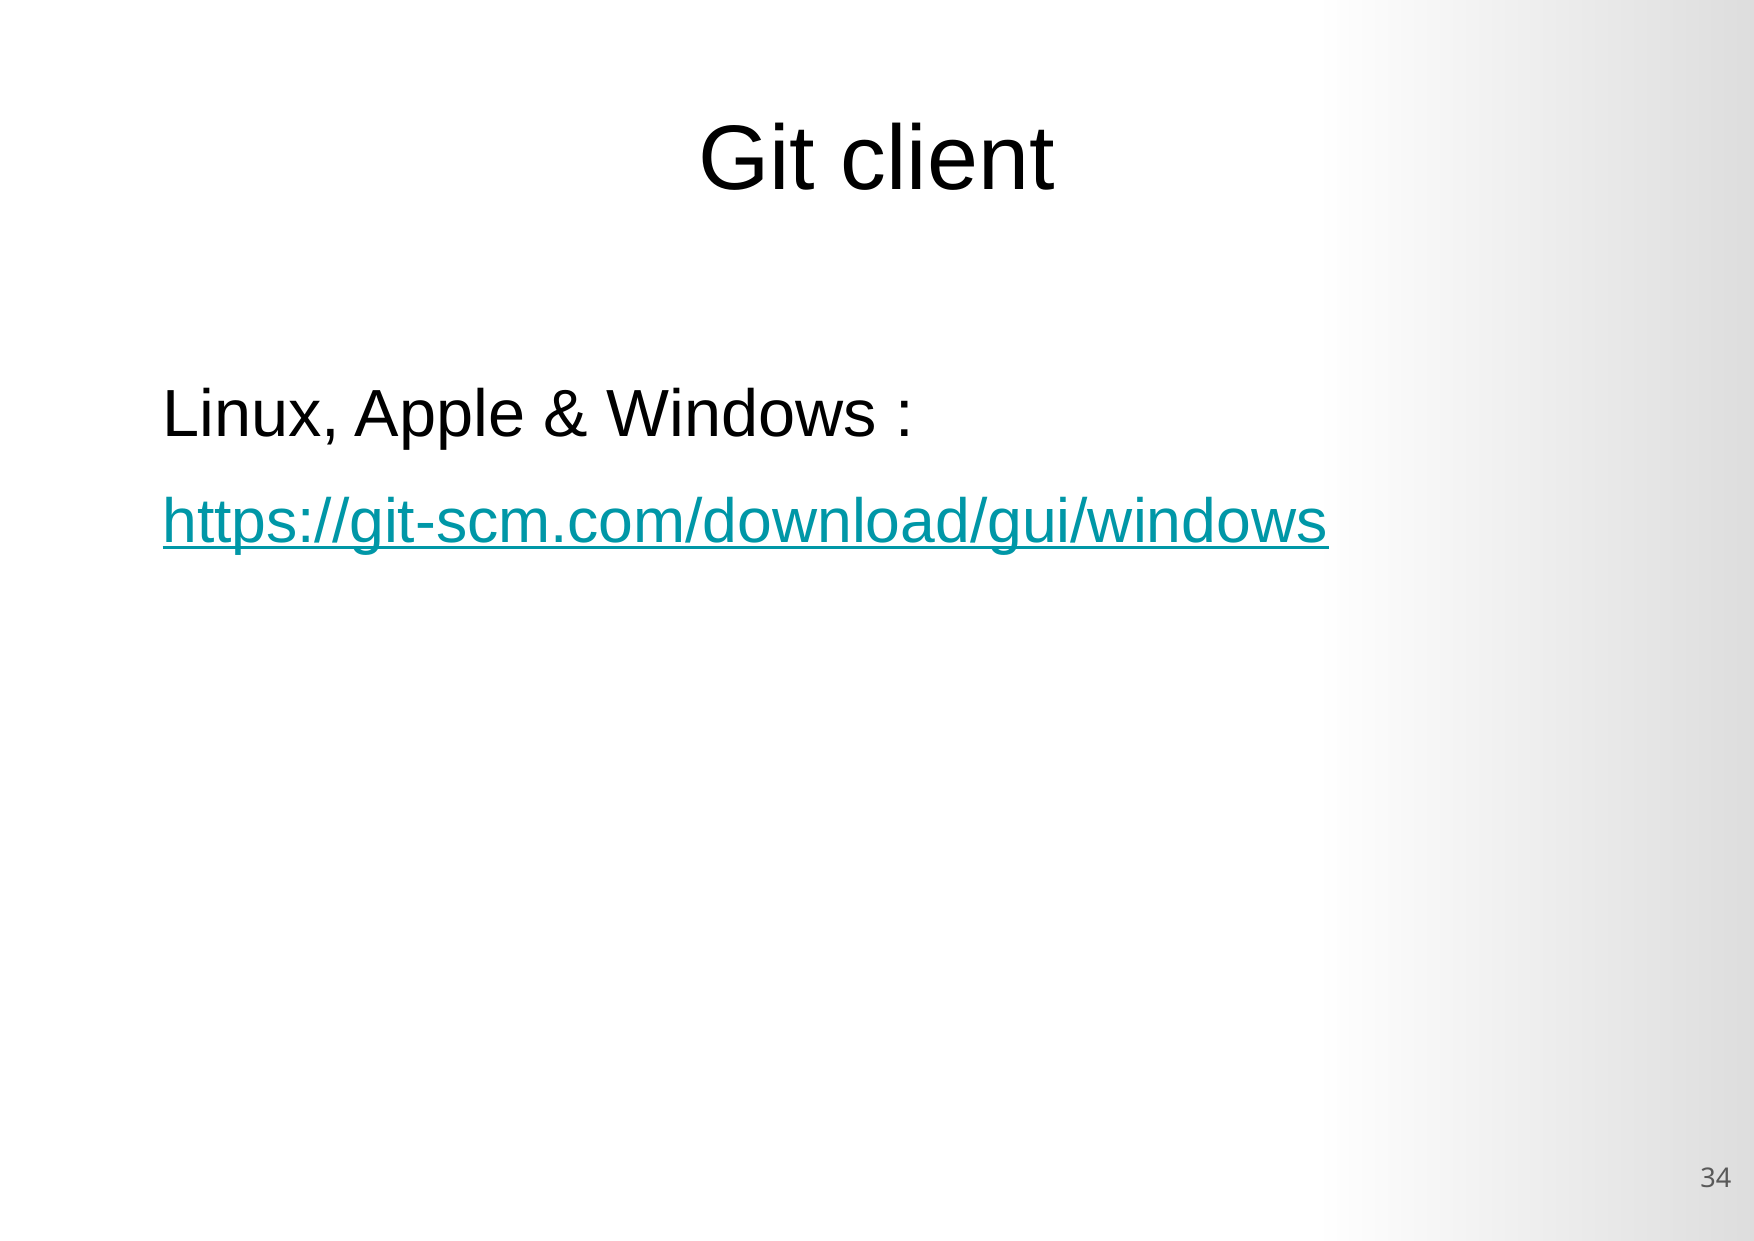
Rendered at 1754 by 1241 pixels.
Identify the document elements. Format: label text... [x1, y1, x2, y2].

text_box Git client [87, 49, 1666, 257]
slide_number [1641, 1145, 1747, 1241]
text_box Linux, Apple & Windows : https://git-scm.com/download/gui/windows [87, 290, 1666, 1010]
